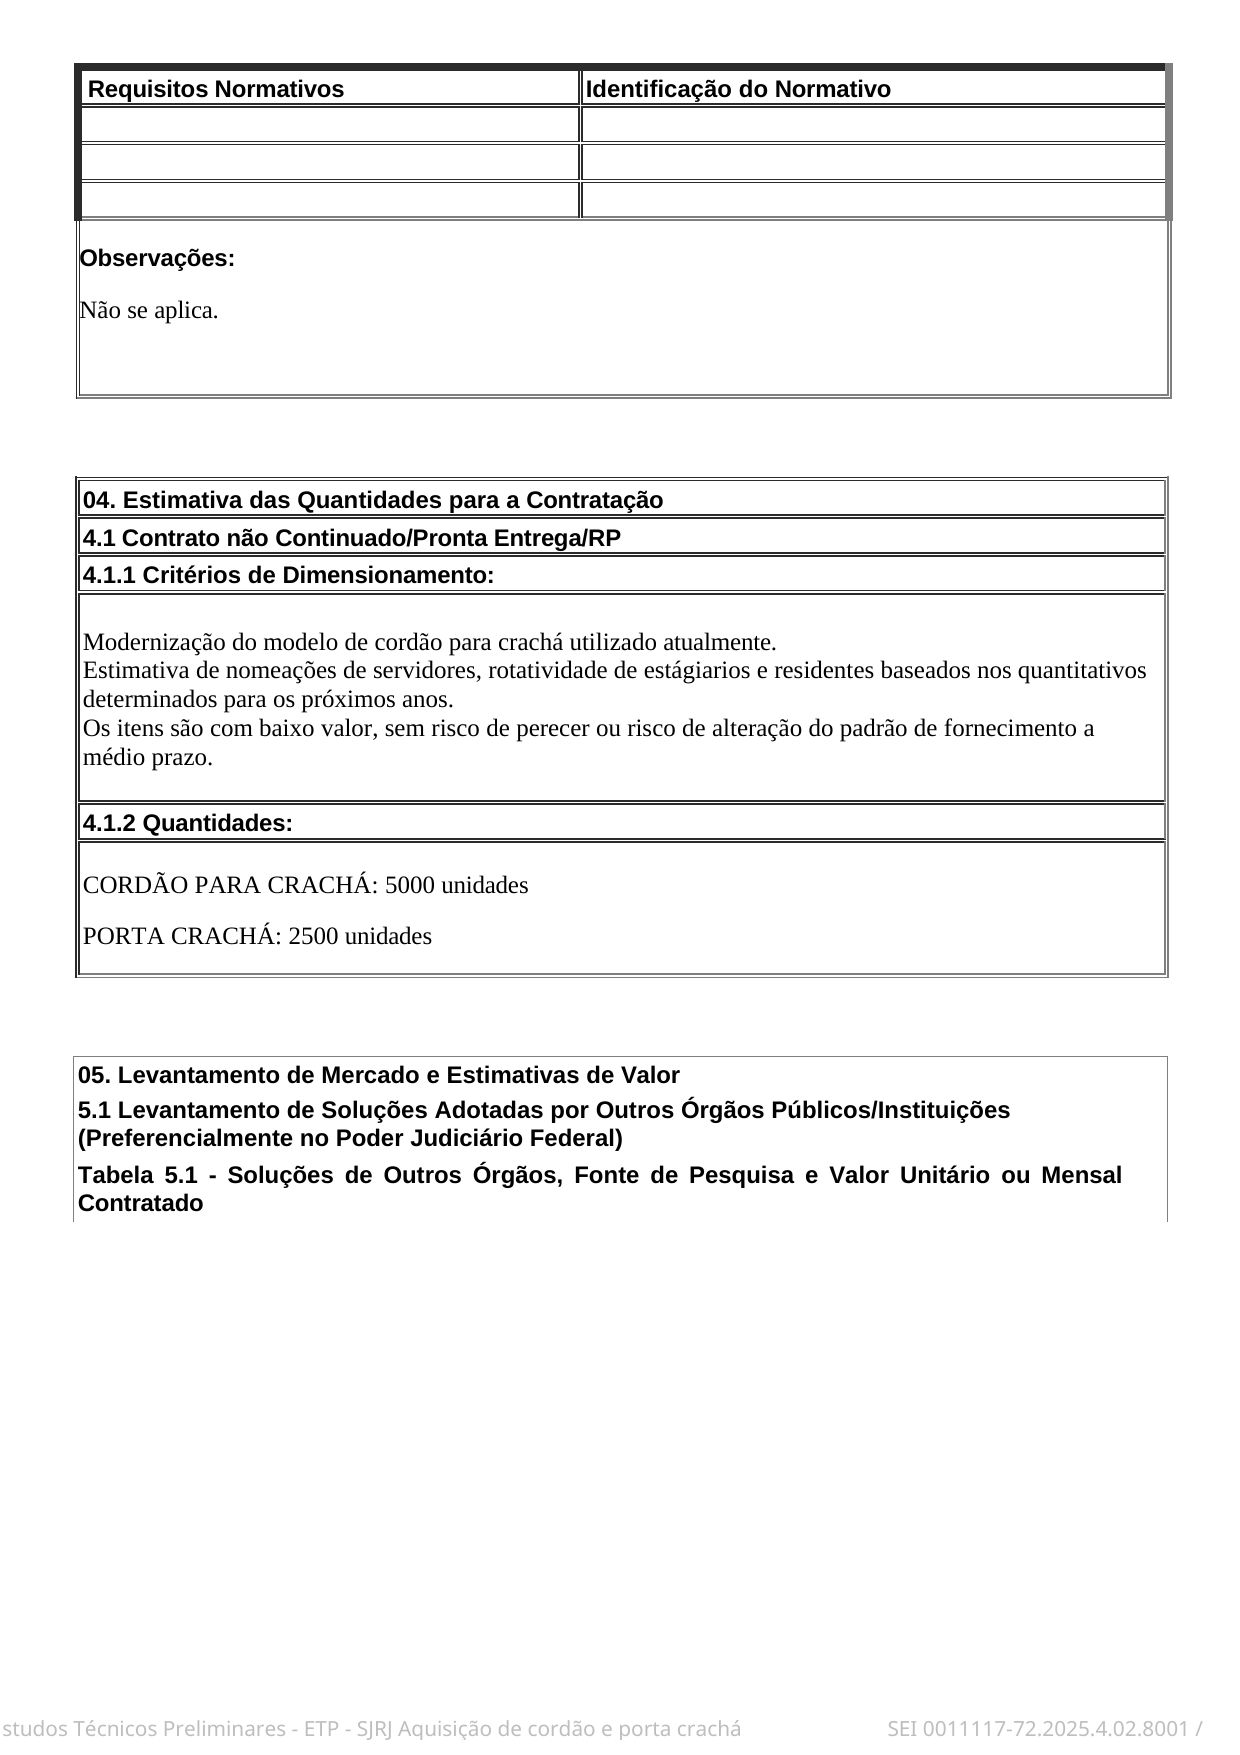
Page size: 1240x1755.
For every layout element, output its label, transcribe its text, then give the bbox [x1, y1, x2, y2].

table_cell [583, 183, 1165, 216]
table_cell Tabela 5.1 - Soluções de Outros Órgãos, Fonte de Pesquisa e Valor Unitário ou Mensal Contratado [74, 1157, 1167, 1222]
table_header 04. Estimativa das Quantidades para a Contratação [80, 481, 1164, 514]
table_cell CORDÃO PARA CRACHÁ: 5000 unidades PORTA CRACHÁ: 2500 unidades [80, 843, 1164, 973]
table_cell [583, 145, 1165, 178]
table_cell 4.1 Contrato não Continuado/Pronta Entrega/RP [80, 519, 1164, 552]
table_cell [583, 108, 1165, 141]
table_cell Observações: Não se aplica. [80, 221, 1167, 394]
table_cell [82, 108, 578, 141]
table_cell 4.1.2 Quantidades: [80, 805, 1164, 838]
table_cell 4.1.1 Critérios de Dimensionamento: [80, 557, 1164, 590]
table_cell [82, 183, 578, 216]
table_header Identificação do Normativo [583, 71, 1165, 103]
table_header Requisitos Normativos [82, 71, 578, 103]
table_cell 5.1 Levantamento de Soluções Adotadas por Outros Órgãos Públicos/Instituições (Preferencialmente no Poder Judiciário Federal) [74, 1092, 1167, 1157]
table_cell Modernização do modelo de cordão para crachá utilizado atualmente. Estimativa de nomeações de servidores, rotatividade de estágiarios e residentes baseados nos quantitativos determinados para os próximos anos. Os itens são com baixo valor, sem risco de perecer ou risco de alteração do padrão de fornecimento a médio prazo. [80, 595, 1164, 800]
table_cell [82, 145, 578, 178]
table_header 05. Levantamento de Mercado e Estimativas de Valor [74, 1057, 1167, 1092]
